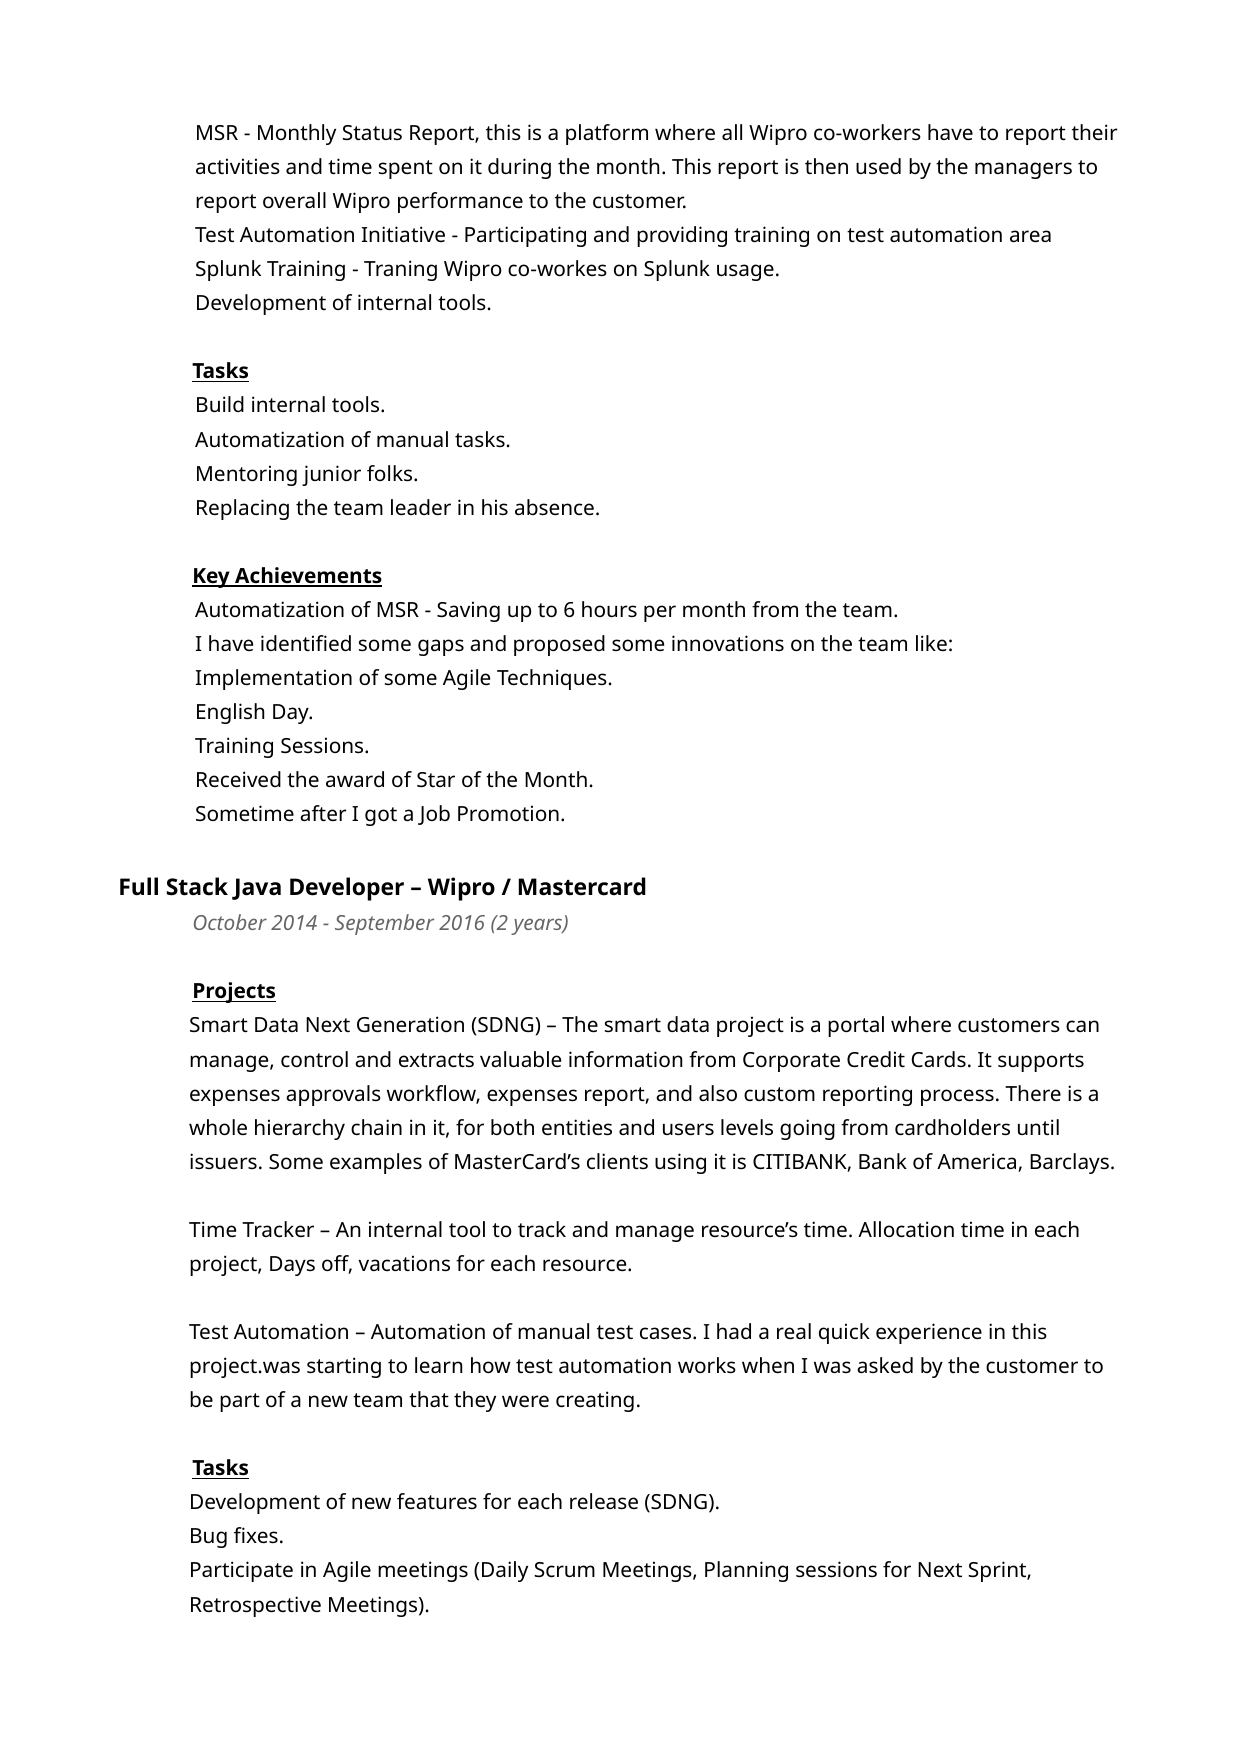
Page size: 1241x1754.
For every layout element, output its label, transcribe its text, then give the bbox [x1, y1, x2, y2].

text Test Automation – Automation of manual test cases. I had a real quick experience in this project.was starting to learn how test automation works when I was asked by the customer to be part of a new team that they were creating. [189, 1317, 1122, 1414]
text October 2014 - September 2016 (2 years) [118, 908, 1122, 937]
text manage, control and extracts valuable information from Corporate Credit Cards. It supports expenses approvals workflow, expenses report, and also custom reporting process. There is a whole hierarchy chain in it, for both entities and users levels going from cardholders until issuers. Some examples of MasterCard’s clients using it is CITIBANK, Bank of America, Barclays. [189, 1045, 1122, 1175]
text I have identified some gaps and proposed some innovations on the team like: [195, 629, 1122, 657]
text Test Automation Initiative - Participating and providing training on test automation area [195, 220, 1122, 249]
text Automatization of manual tasks. [195, 425, 1122, 453]
text Replacing the team leader in his absence. [195, 493, 1122, 521]
text English Day. [195, 697, 1122, 726]
text Time Tracker – An internal tool to track and manage resource’s time. Allocation time in each project, Days off, vacations for each resource. [189, 1215, 1122, 1277]
text Received the award of Star of the Month. [195, 765, 1122, 794]
text Build internal tools. [195, 391, 1122, 419]
text Training Sessions. [195, 731, 1122, 760]
text Key Achievements [118, 561, 1122, 589]
text Retrospective Meetings). [189, 1590, 1122, 1618]
text Implementation of some Agile Techniques. [195, 663, 1122, 692]
text Full Stack Java Developer – Wipro / Mastercard [118, 871, 1122, 902]
text Development of internal tools. [195, 288, 1122, 317]
text Smart Data Next Generation (SDNG) – The smart data project is a portal where customers can [189, 1011, 1122, 1039]
text Participate in Agile meetings (Daily Scrum Meetings, Planning sessions for Next Sprint, [189, 1556, 1122, 1584]
text Development of new features for each release (SDNG). [189, 1487, 1122, 1516]
text Tasks [118, 1453, 1122, 1482]
text Tasks [118, 357, 1122, 385]
text MSR - Monthly Status Report, this is a platform where all Wipro co-workers have to report their activities and time spent on it during the month. This report is then used by the managers to report overall Wipro performance to the customer. [195, 118, 1122, 215]
text Projects [118, 977, 1122, 1005]
text Bug fixes. [189, 1522, 1122, 1550]
text Splunk Training - Traning Wipro co-workes on Splunk usage. [195, 254, 1122, 283]
text Sometime after I got a Job Promotion. [195, 799, 1122, 828]
text Mentoring junior folks. [195, 459, 1122, 487]
text Automatization of MSR - Saving up to 6 hours per month from the team. [195, 595, 1122, 623]
